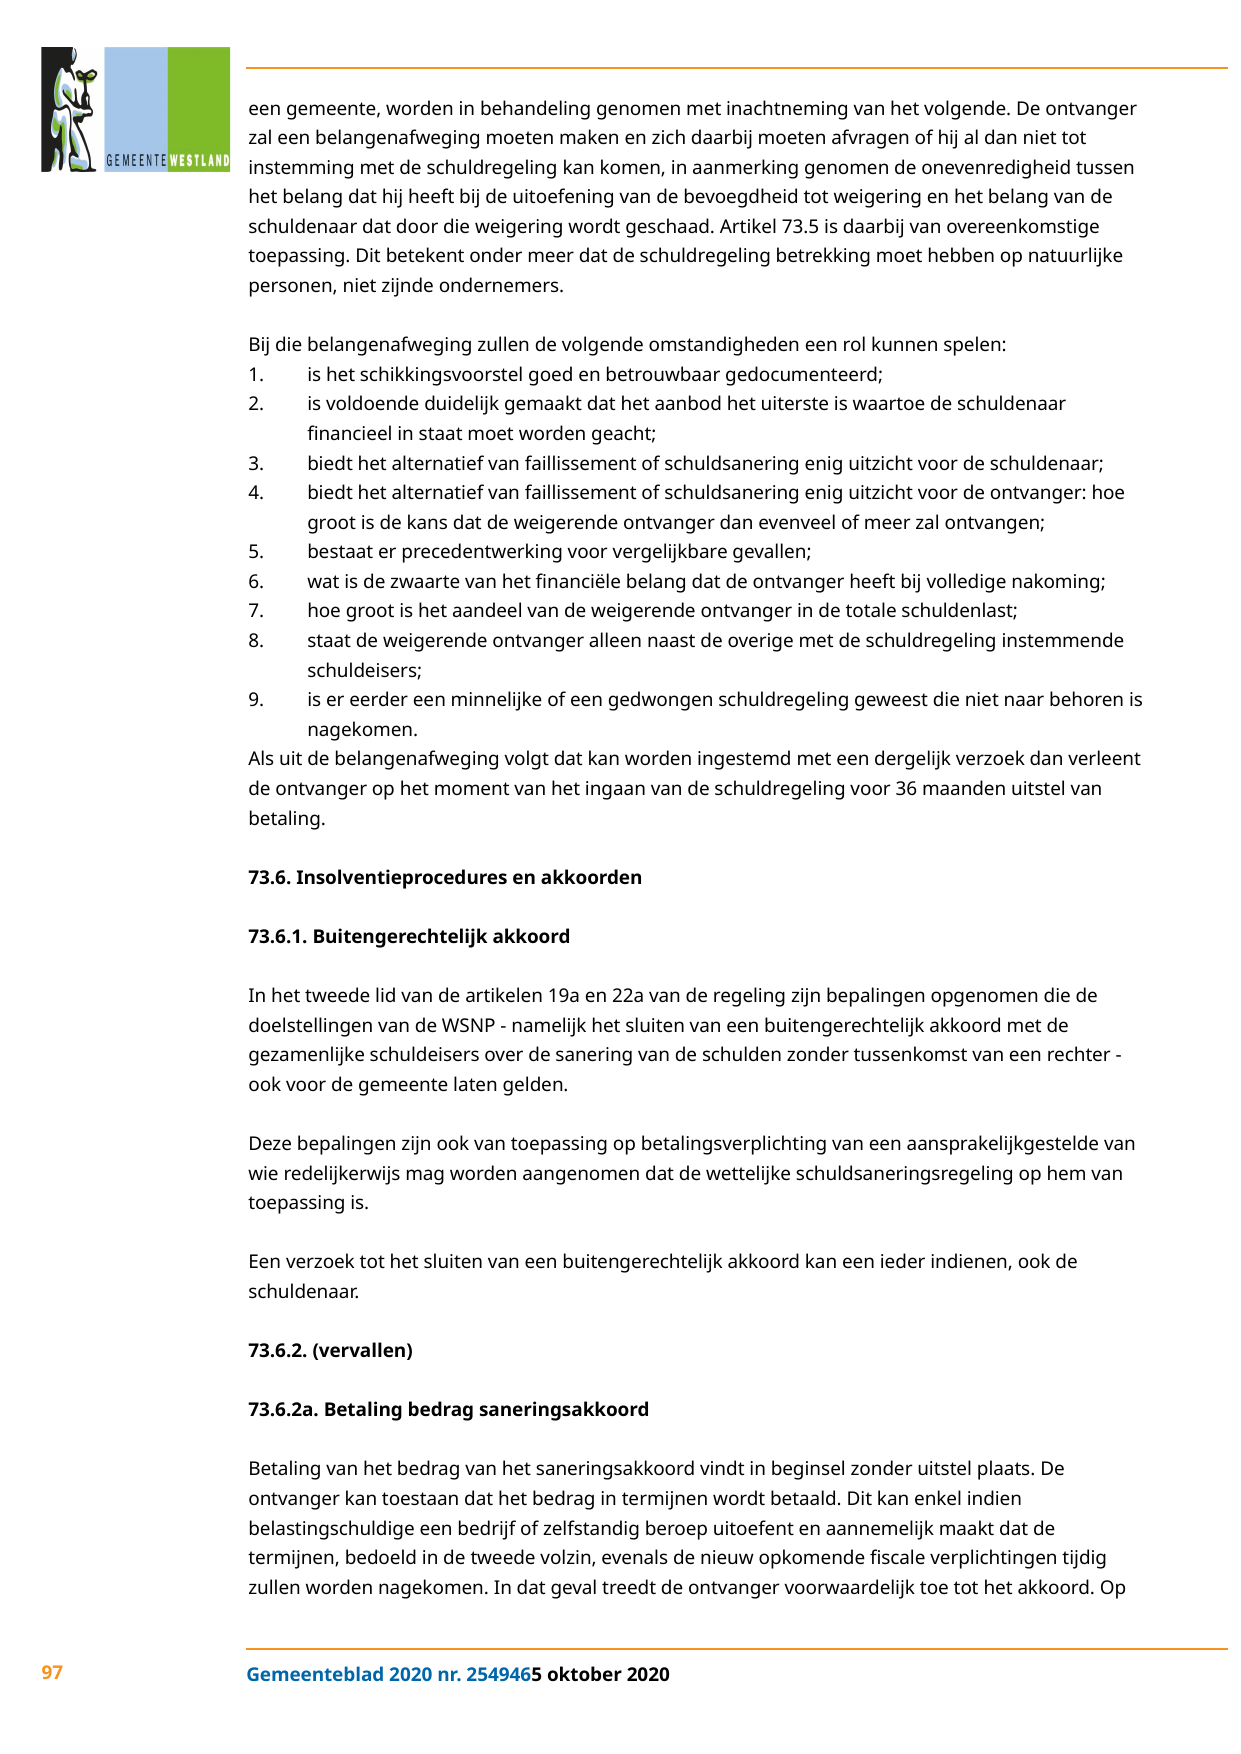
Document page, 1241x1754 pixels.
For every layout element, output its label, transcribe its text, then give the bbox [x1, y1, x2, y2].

list biedt het alternatief van faillissement of schuldsanering enig uitzicht voor de schuldenaar; [248, 450, 1152, 476]
list wat is de zwaarte van het financiële belang dat de ontvanger heeft bij volledige nakoming; [248, 568, 1152, 594]
list is voldoende duidelijk gemaakt dat het aanbod het uiterste is waartoe de schuldenaar financieel in staat moet worden geacht; [248, 391, 1152, 446]
text Deze bepalingen zijn ook van toepassing op betalingsverplichting van een aansprakelijkgestelde van wie redelijkerwijs mag worden aangenomen dat de wettelijke schuldsaneringsregeling op hem van toepassing is. [248, 1130, 1152, 1215]
text Bij die belangenafweging zullen de volgende omstandigheden een rol kunnen spelen: [248, 331, 1152, 357]
text 73.6. Insolventieprocedures en akkoorden [248, 864, 1152, 890]
text Als uit de belangenafweging volgt dat kan worden ingestemd met een dergelijk verzoek dan verleent de ontvanger op het moment van het ingaan van de schuldregeling voor 36 maanden uitstel van betaling. [248, 746, 1152, 831]
list bestaat er precedentwerking voor vergelijkbare gevallen; [248, 538, 1152, 564]
list is het schikkingsvoorstel goed en betrouwbaar gedocumenteerd; [248, 361, 1152, 387]
text 73.6.1. Buitengerechtelijk akkoord [248, 923, 1152, 949]
text een gemeente, worden in behandeling genomen met inachtneming van het volgende. De ontvanger zal een belangenafweging moeten maken en zich daarbij moeten afvragen of hij al dan niet tot instemming met de schuldregeling kan komen, in aanmerking genomen de onevenredigheid tussen het belang dat hij heeft bij de uitoefening van de bevoegdheid tot weigering en het belang van de schuldenaar dat door die weigering wordt geschaad. Artikel 73.5 is daarbij van overeenkomstige toepassing. Dit betekent onder meer dat de schuldregeling betrekking moet hebben op natuurlijke personen, niet zijnde ondernemers. [248, 95, 1152, 298]
picture [41, 47, 231, 172]
text Betaling van het bedrag van het saneringsakkoord vindt in beginsel zonder uitstel plaats. De ontvanger kan toestaan dat het bedrag in termijnen wordt betaald. Dit kan enkel indien belastingschuldige een bedrijf of zelfstandig beroep uitoefent en aannemelijk maakt dat de termijnen, bedoeld in de tweede volzin, evenals de nieuw opkomende fiscale verplichtingen tijdig zullen worden nagekomen. In dat geval treedt de ontvanger voorwaardelijk toe tot het akkoord. Op [248, 1456, 1152, 1600]
list biedt het alternatief van faillissement of schuldsanering enig uitzicht voor de ontvanger: hoe groot is de kans dat de weigerende ontvanger dan evenveel of meer zal ontvangen; [248, 479, 1152, 535]
list is er eerder een minnelijke of een gedwongen schuldregeling geweest die niet naar behoren is nagekomen. [248, 686, 1152, 742]
text 73.6.2. (vervallen) [248, 1337, 1152, 1363]
text 73.6.2a. Betaling bedrag saneringsakkoord [248, 1396, 1152, 1422]
text Een verzoek tot het sluiten van een buitengerechtelijk akkoord kan een ieder indienen, ook de schuldenaar. [248, 1248, 1152, 1304]
list staat de weigerende ontvanger alleen naast de overige met de schuldregeling instemmende schuldeisers; [248, 627, 1152, 683]
text In het tweede lid van de artikelen 19a en 22a van de regeling zijn bepalingen opgenomen die de doelstellingen van de WSNP - namelijk het sluiten van een buitengerechtelijk akkoord met de gezamenlijke schuldeisers over de sanering van de schulden zonder tussenkomst van een rechter - ook voor de gemeente laten gelden. [248, 982, 1152, 1097]
list hoe groot is het aandeel van de weigerende ontvanger in de totale schuldenlast; [248, 598, 1152, 623]
